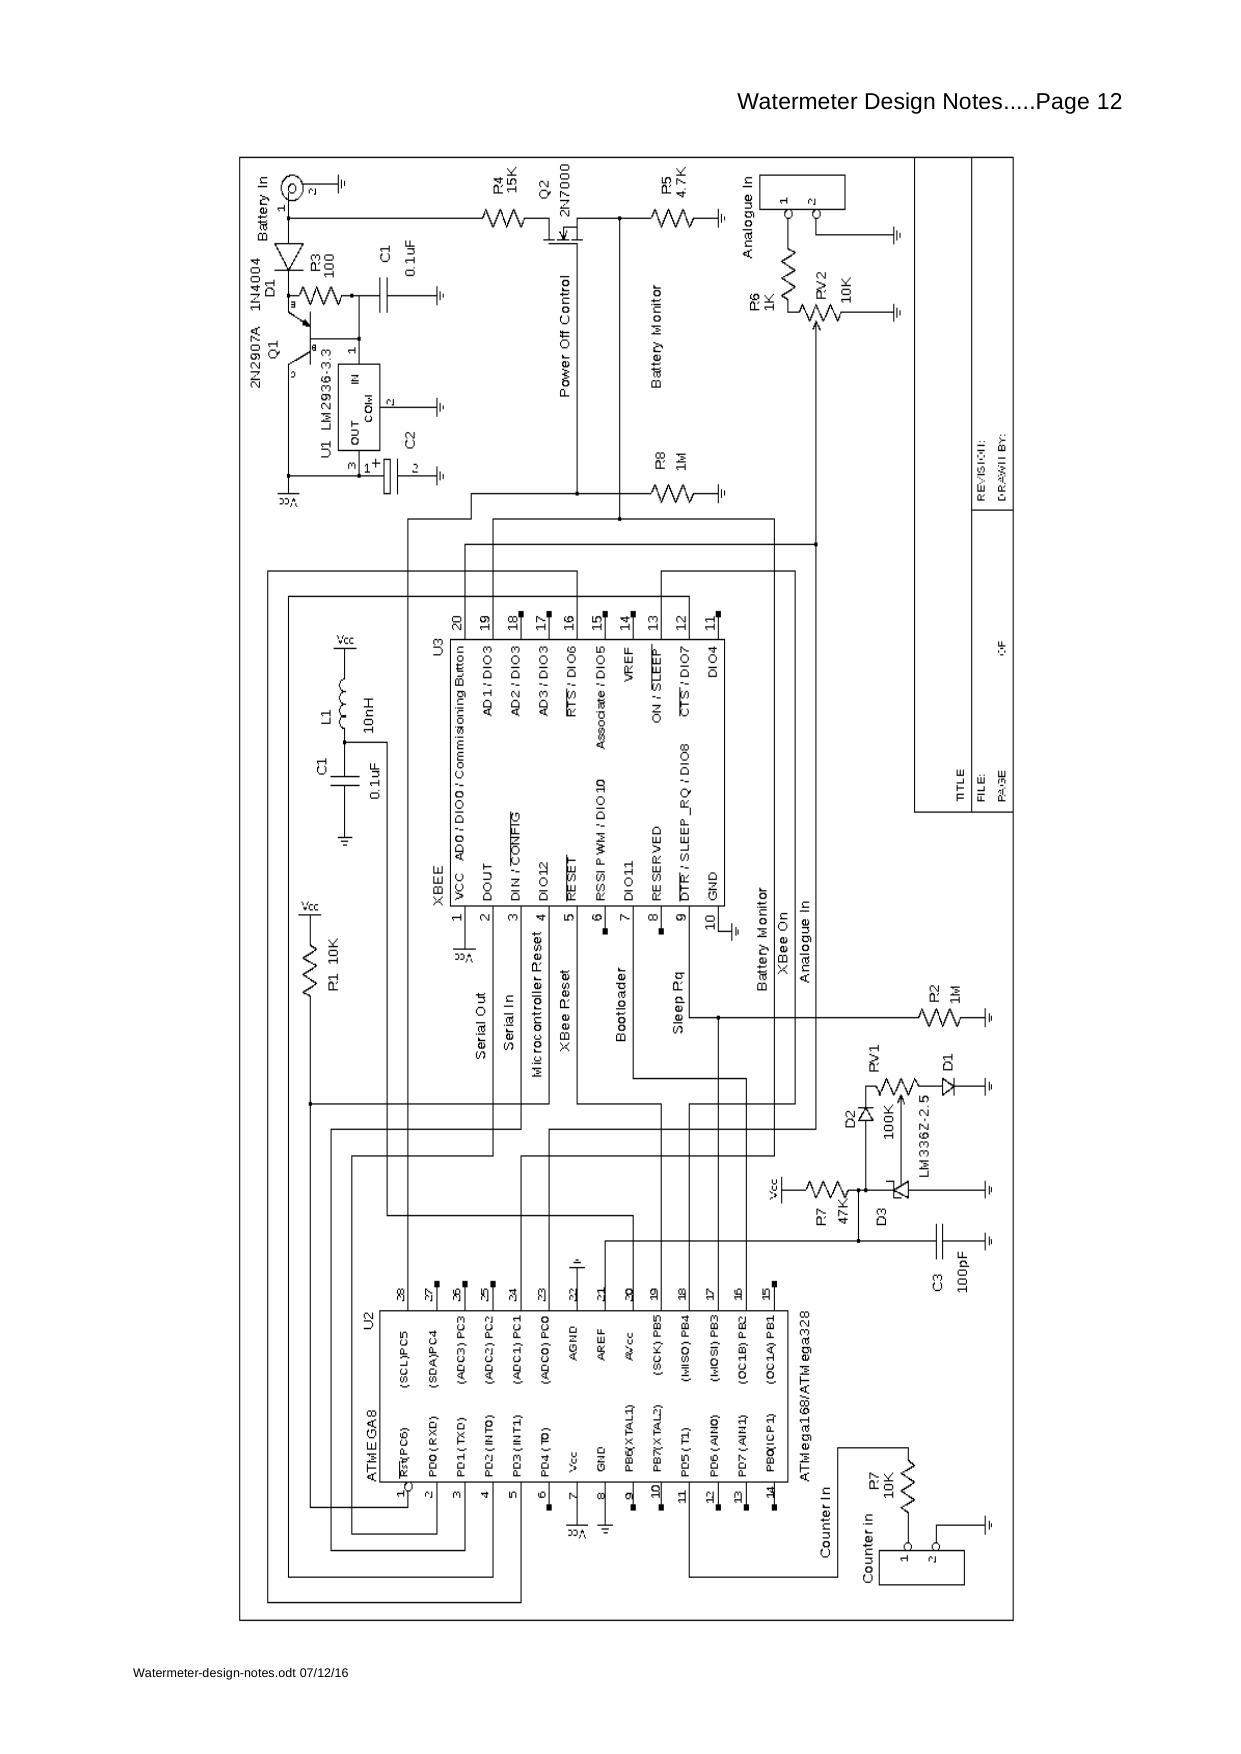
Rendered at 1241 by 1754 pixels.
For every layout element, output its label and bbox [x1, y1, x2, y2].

picture [234, 148, 1021, 1630]
